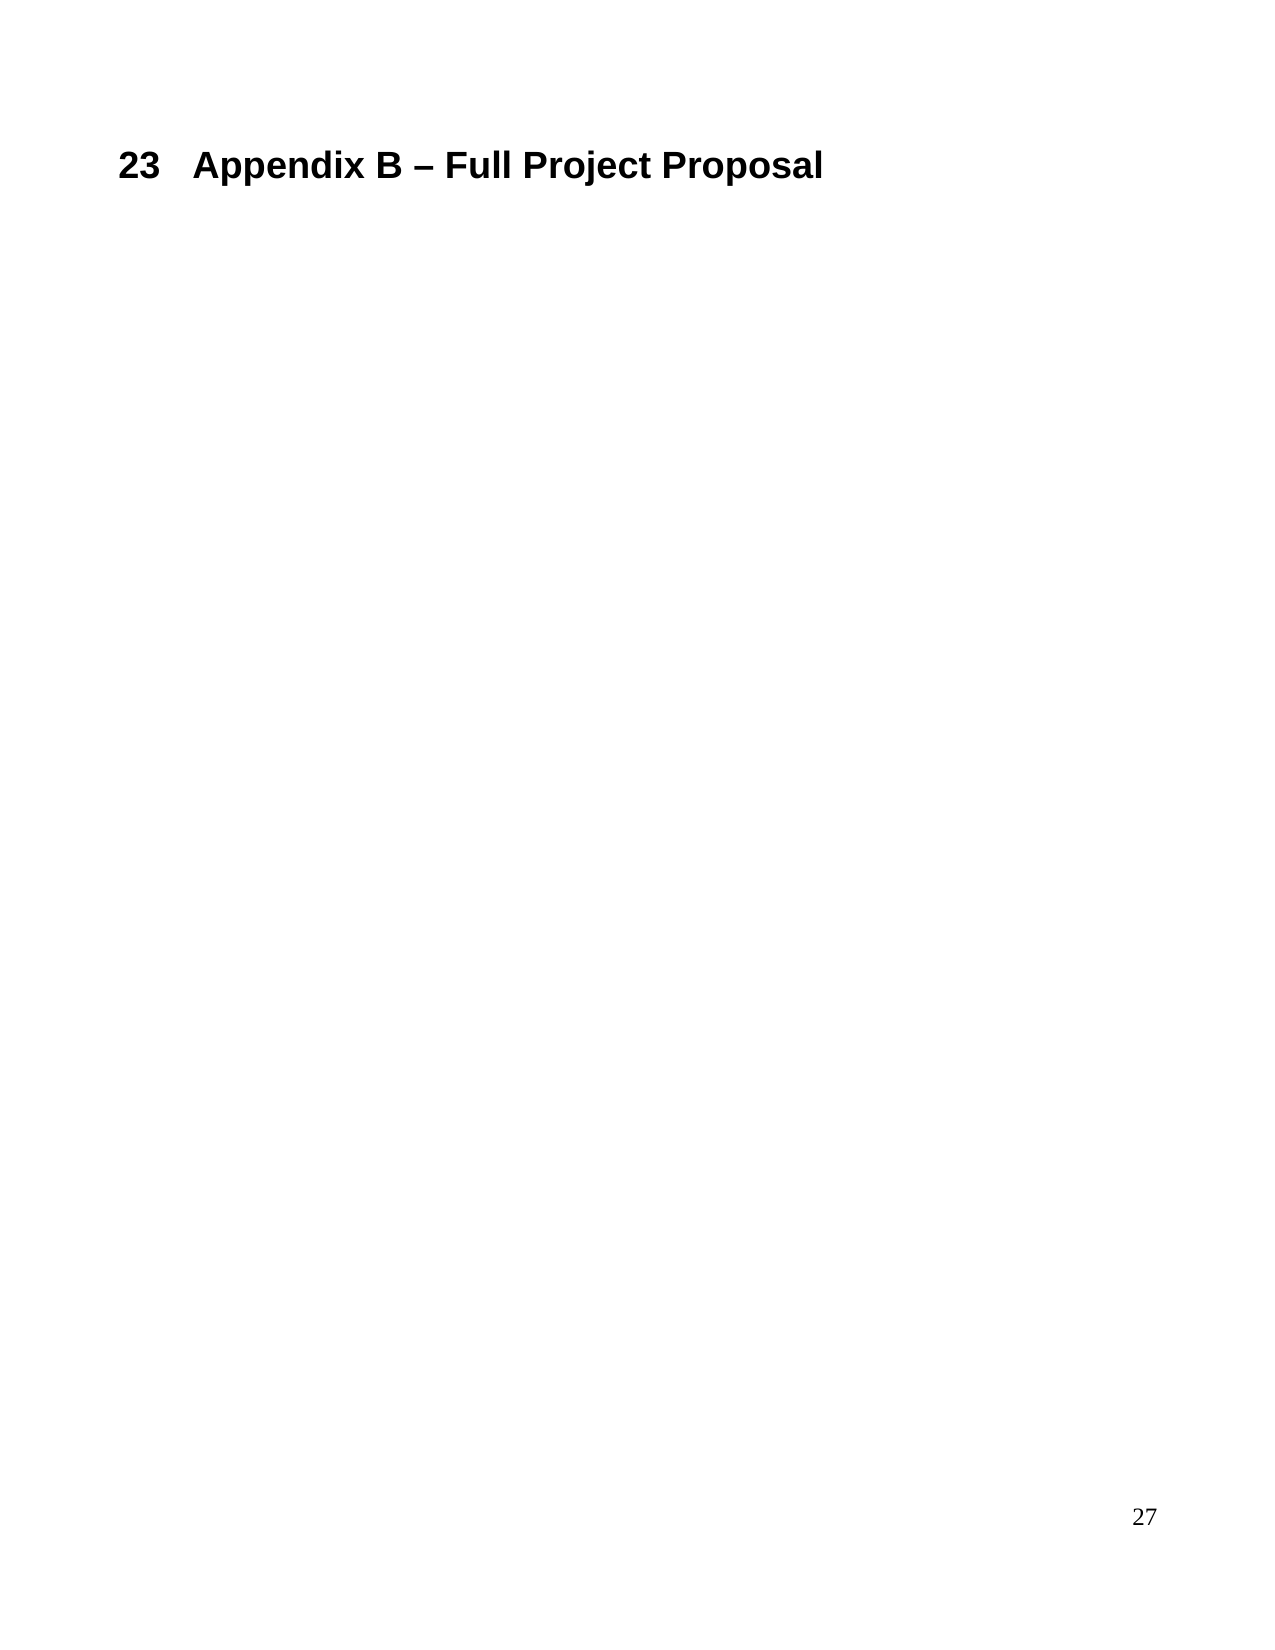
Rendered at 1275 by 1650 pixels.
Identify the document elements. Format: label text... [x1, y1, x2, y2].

subtitle Appendix B – Full Project Proposal [118, 143, 1157, 187]
